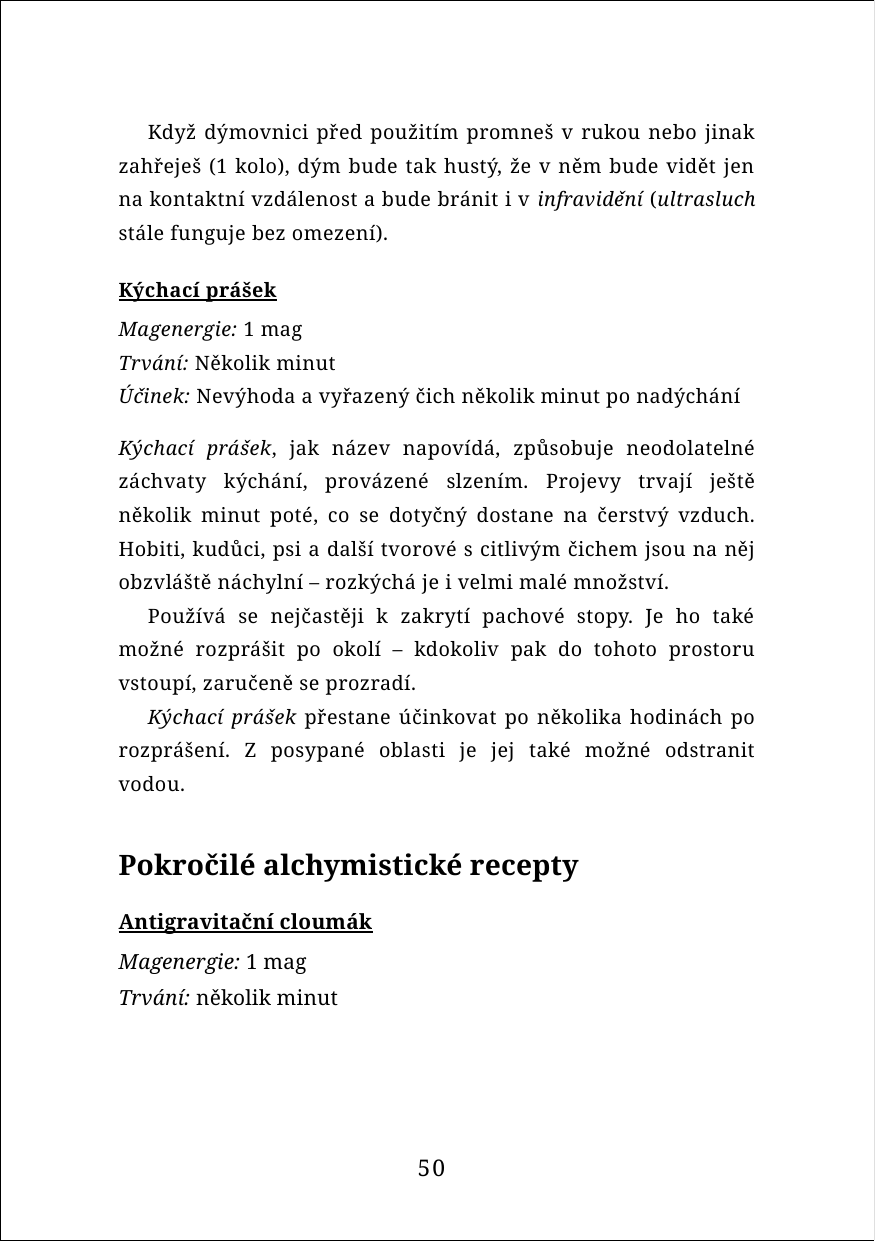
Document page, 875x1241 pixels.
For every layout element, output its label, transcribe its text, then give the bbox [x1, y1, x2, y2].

text Když dýmovnici před použitím promneš v rukou nebo jinak zahřeješ (1 kolo), dým bude tak hustý, že v něm bude vidět jen na kontaktní vzdálenost a bude bránit i v infravidění (ultrasluch stále funguje bez omezení). [118, 118, 756, 246]
text Magenergie: 1 mag Trvání: Několik minut Účinek: Nevýhoda a vyřazený čich několik minut po nadýchání [118, 315, 756, 409]
text Kýchací prášek, jak název napovídá, způsobuje neodolatelné záchvaty kýchání, provázené slzením. Projevy trvají ještě několik minut poté, co se dotyčný dostane na čerstvý vzduch. Hobiti, kudůci, psi a další tvorové s citlivým čichem jsou na něj obzvláště náchylní – rozkýchá je i velmi malé množství. Používá se nejčastěji k zakrytí pachové stopy. Je ho také možné rozprášit po okolí – kdokoliv pak do tohoto prostoru vstoupí, zaručeně se prozradí. Kýchací prášek přestane účinkovat po několika hodinách po rozprášení. Z posypané oblasti je jej také možné odstranit vodou. [118, 434, 756, 797]
subtitle Kýchací prášek [118, 276, 756, 303]
subtitle Antigravitační cloumák [118, 907, 756, 936]
subtitle Pokročilé alchymistické recepty [118, 845, 756, 884]
text Magenergie: 1 mag Trvání: několik minut [118, 947, 756, 1011]
